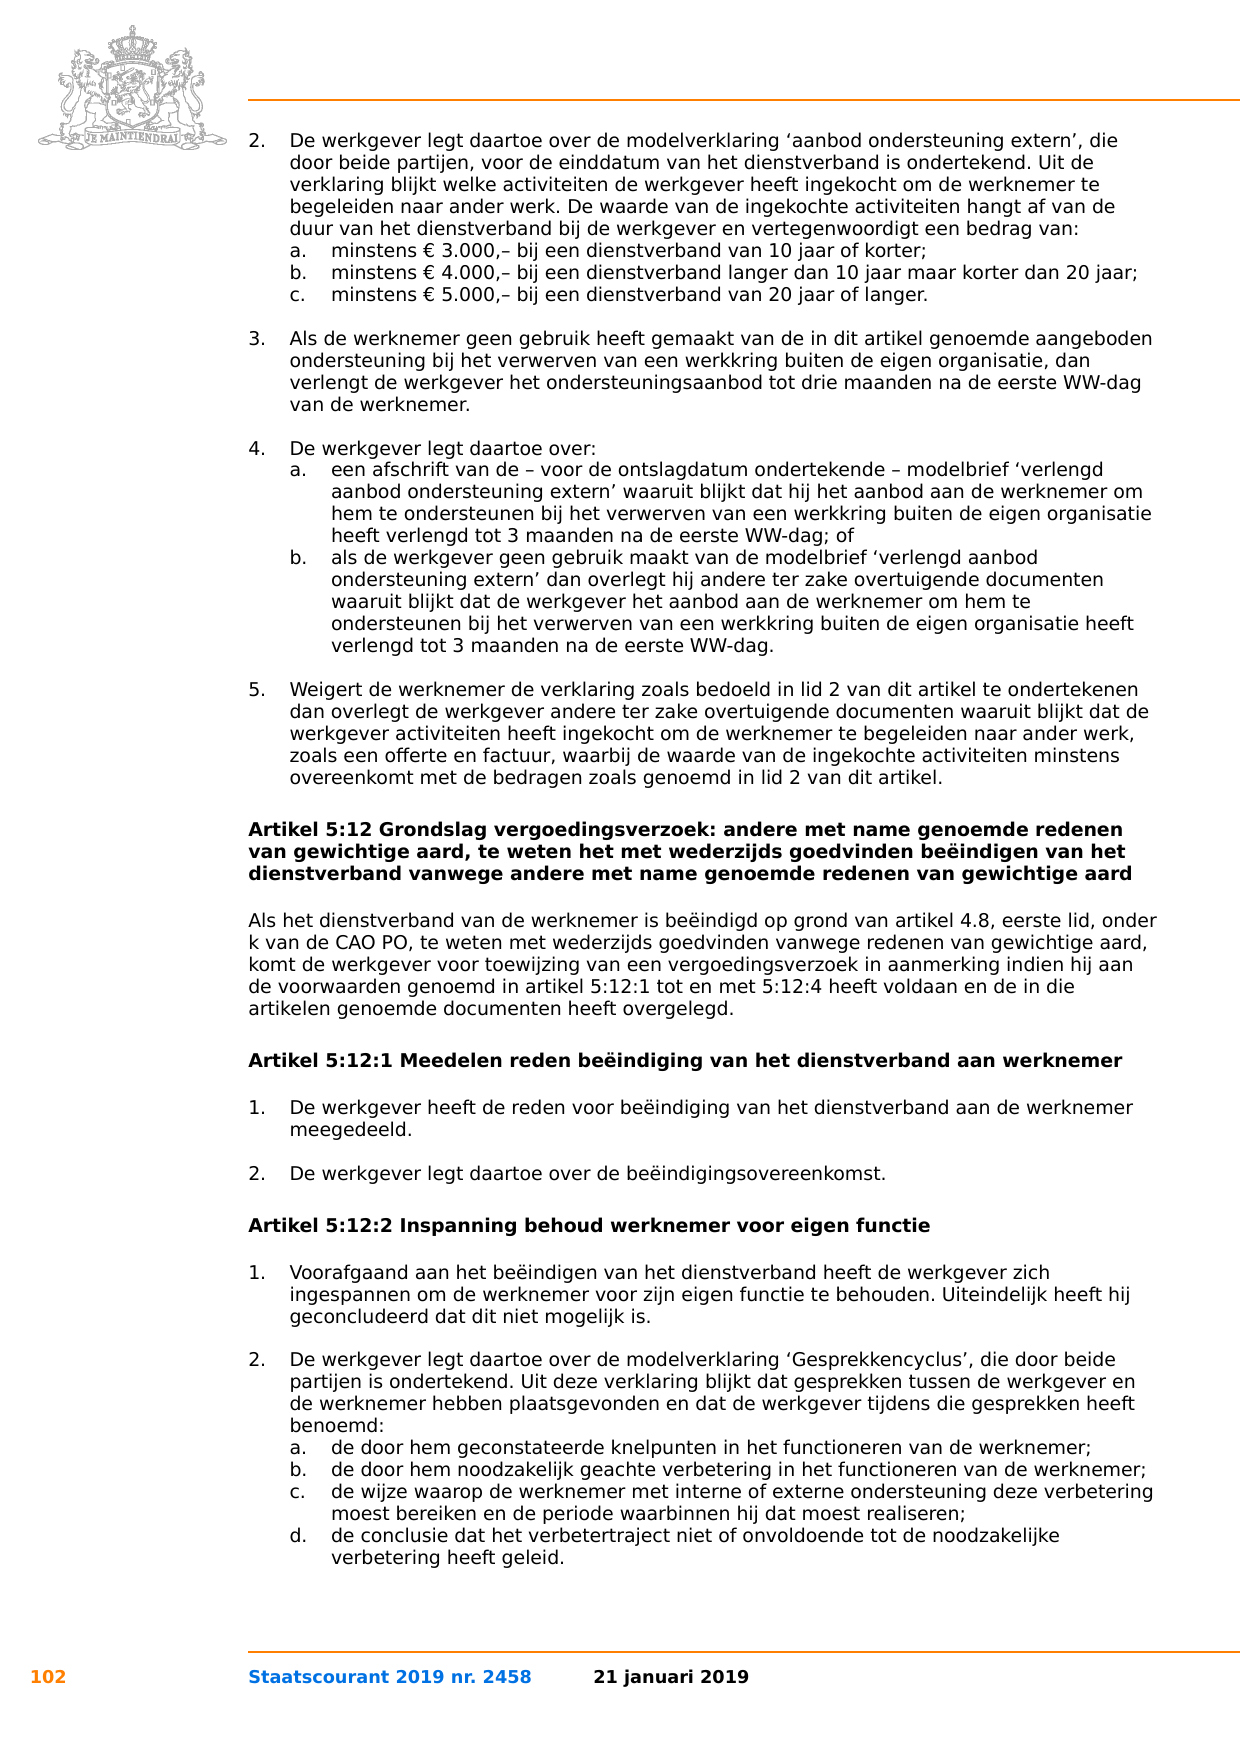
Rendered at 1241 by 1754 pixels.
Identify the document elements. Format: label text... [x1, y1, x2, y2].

subtitle Artikel 5:12:1 Meedelen reden beëindiging van het dienstverband aan werknemer [248, 1050, 1163, 1072]
text d. de conclusie dat het verbetertraject niet of onvoldoende tot de noodzakelijke verbetering heeft geleid. [289, 1525, 1163, 1569]
text b. minstens € 4.000,– bij een dienstverband langer dan 10 jaar maar korter dan 20 jaar; [289, 262, 1163, 284]
text 1. Voorafgaand aan het beëindigen van het dienstverband heeft de werkgever zich ingespannen om de werknemer voor zijn eigen functie te behouden. Uiteindelijk heeft hij geconcludeerd dat dit niet mogelijk is. [248, 1262, 1163, 1327]
text 3. Als de werknemer geen gebruik heeft gemaakt van de in dit artikel genoemde aangeboden ondersteuning bij het verwerven van een werkkring buiten de eigen organisatie, dan verlengt de werkgever het ondersteuningsaanbod tot drie maanden na de eerste WW-dag van de werknemer. [248, 328, 1163, 416]
text b. de door hem noodzakelijk geachte verbetering in het functioneren van de werknemer; [289, 1459, 1163, 1481]
text c. de wijze waarop de werknemer met interne of externe ondersteuning deze verbetering moest bereiken en de periode waarbinnen hij dat moest realiseren; [289, 1481, 1163, 1525]
text 2. De werkgever legt daartoe over de modelverklaring ‘aanbod ondersteuning extern’, die door beide partijen, voor de einddatum van het dienstverband is ondertekend. Uit de verklaring blijkt welke activiteiten de werkgever heeft ingekocht om de werknemer te begeleiden naar ander werk. De waarde van de ingekochte activiteiten hangt af van de duur van het dienstverband bij de werkgever en vertegenwoordigt een bedrag van: [248, 130, 1163, 240]
text Als het dienstverband van de werknemer is beëindigd op grond van artikel 4.8, eerste lid, onder k van de CAO PO, te weten met wederzijds goedvinden vanwege redenen van gewichtige aard, komt de werkgever voor toewijzing van een vergoedingsverzoek in aanmerking indien hij aan de voorwaarden genoemd in artikel 5:12:1 tot en met 5:12:4 heeft voldaan en de in die artikelen genoemde documenten heeft overgelegd. [248, 910, 1163, 1020]
text 5. Weigert de werknemer de verklaring zoals bedoeld in lid 2 van dit artikel te ondertekenen dan overlegt de werkgever andere ter zake overtuigende documenten waaruit blijkt dat de werkgever activiteiten heeft ingekocht om de werknemer te begeleiden naar ander werk, zoals een offerte en factuur, waarbij de waarde van de ingekochte activiteiten minstens overeenkomt met de bedragen zoals genoemd in lid 2 van dit artikel. [248, 679, 1163, 789]
subtitle Artikel 5:12 Grondslag vergoedingsverzoek: andere met name genoemde redenen van gewichtige aard, te weten het met wederzijds goedvinden beëindigen van het dienstverband vanwege andere met name genoemde redenen van gewichtige aard [248, 819, 1163, 885]
text b. als de werkgever geen gebruik maakt van de modelbrief ‘verlengd aanbod ondersteuning extern’ dan overlegt hij andere ter zake overtuigende documenten waaruit blijkt dat de werkgever het aanbod aan de werknemer om hem te ondersteunen bij het verwerven van een werkkring buiten de eigen organisatie heeft verlengd tot 3 maanden na de eerste WW-dag. [289, 547, 1163, 657]
text a. minstens € 3.000,– bij een dienstverband van 10 jaar of korter; [289, 240, 1163, 262]
text 2. De werkgever legt daartoe over de modelverklaring ‘Gesprekkencyclus’, die door beide partijen is ondertekend. Uit deze verklaring blijkt dat gesprekken tussen de werkgever en de werknemer hebben plaatsgevonden en dat de werkgever tijdens die gesprekken heeft benoemd: [248, 1349, 1163, 1437]
text c. minstens € 5.000,– bij een dienstverband van 20 jaar of langer. [289, 284, 1163, 306]
text a. een afschrift van de – voor de ontslagdatum ondertekende – modelbrief ‘verlengd aanbod ondersteuning extern’ waaruit blijkt dat hij het aanbod aan de werknemer om hem te ondersteunen bij het verwerven van een werkkring buiten de eigen organisatie heeft verlengd tot 3 maanden na de eerste WW-dag; of [289, 459, 1163, 547]
text a. de door hem geconstateerde knelpunten in het functioneren van de werknemer; [289, 1437, 1163, 1459]
text 4. De werkgever legt daartoe over: [248, 437, 1163, 459]
subtitle Artikel 5:12:2 Inspanning behoud werknemer voor eigen functie [248, 1214, 1163, 1237]
text 2. De werkgever legt daartoe over de beëindigingsovereenkomst. [248, 1163, 1163, 1184]
text 1. De werkgever heeft de reden voor beëindiging van het dienstverband aan de werknemer meegedeeld. [248, 1097, 1163, 1141]
picture [38, 25, 227, 150]
